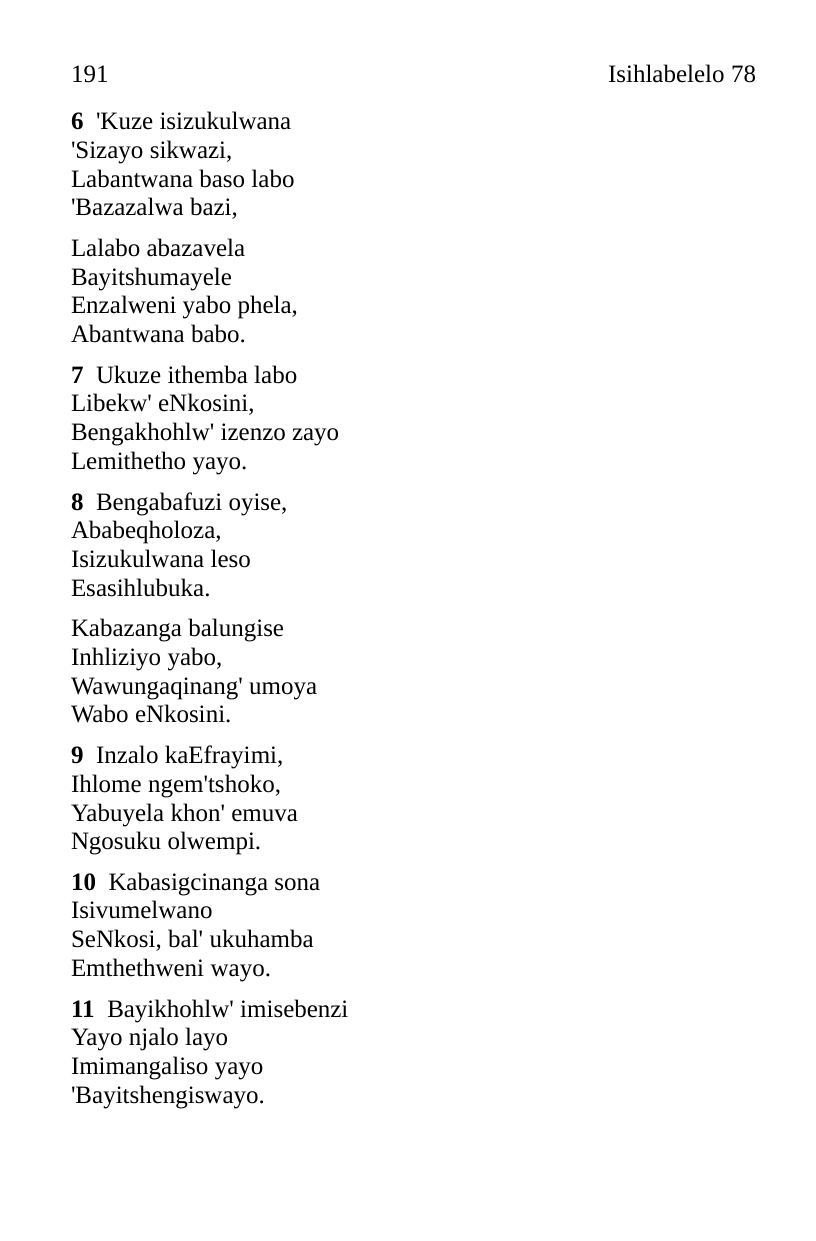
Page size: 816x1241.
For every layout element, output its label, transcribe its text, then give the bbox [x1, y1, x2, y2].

text Ngosuku olwempi. [71, 826, 756, 855]
text 'Bazazalwa bazi, [71, 192, 756, 221]
text Labantwana baso labo [71, 164, 756, 192]
text Yayo njalo layo [71, 1022, 756, 1051]
text Bayitshumayele [71, 262, 756, 291]
text 'Sizayo sikwazi, [71, 135, 756, 164]
text Imimangaliso yayo [71, 1051, 756, 1080]
text Kabazanga balungise [71, 613, 756, 642]
text Yabuyela khon' emuva [71, 798, 756, 826]
text Libekw' eNkosini, [71, 388, 756, 417]
text 11 Bayikhohlw' imisebenzi [71, 994, 756, 1022]
text 8 Bengabafuzi oyise, [71, 487, 756, 515]
text Isivumelwano [71, 896, 756, 924]
text Isizukulwana leso [71, 544, 756, 573]
text 9 Inzalo kaEfrayimi, [71, 740, 756, 769]
text Wabo eNkosini. [71, 699, 756, 728]
text Enzalweni yabo phela, [71, 291, 756, 319]
text 7 Ukuze ithemba labo [71, 360, 756, 388]
text 10 Kabasigcinanga sona [71, 867, 756, 896]
text Inhliziyo yabo, [71, 642, 756, 671]
text Lemithetho yayo. [71, 446, 756, 475]
text Wawungaqinang' umoya [71, 671, 756, 699]
text Lalabo abazavela [71, 233, 756, 262]
text Emthethweni wayo. [71, 953, 756, 982]
text 6 'Kuze isizukulwana [71, 106, 756, 135]
text Abantwana babo. [71, 319, 756, 348]
text Ababeqholoza, [71, 515, 756, 544]
text 'Bayitshengiswayo. [71, 1080, 756, 1109]
text Bengakhohlw' izenzo zayo [71, 417, 756, 446]
text SeNkosi, bal' ukuhamba [71, 924, 756, 953]
text Ihlome ngem'tshoko, [71, 769, 756, 798]
text Esasihlubuka. [71, 573, 756, 602]
